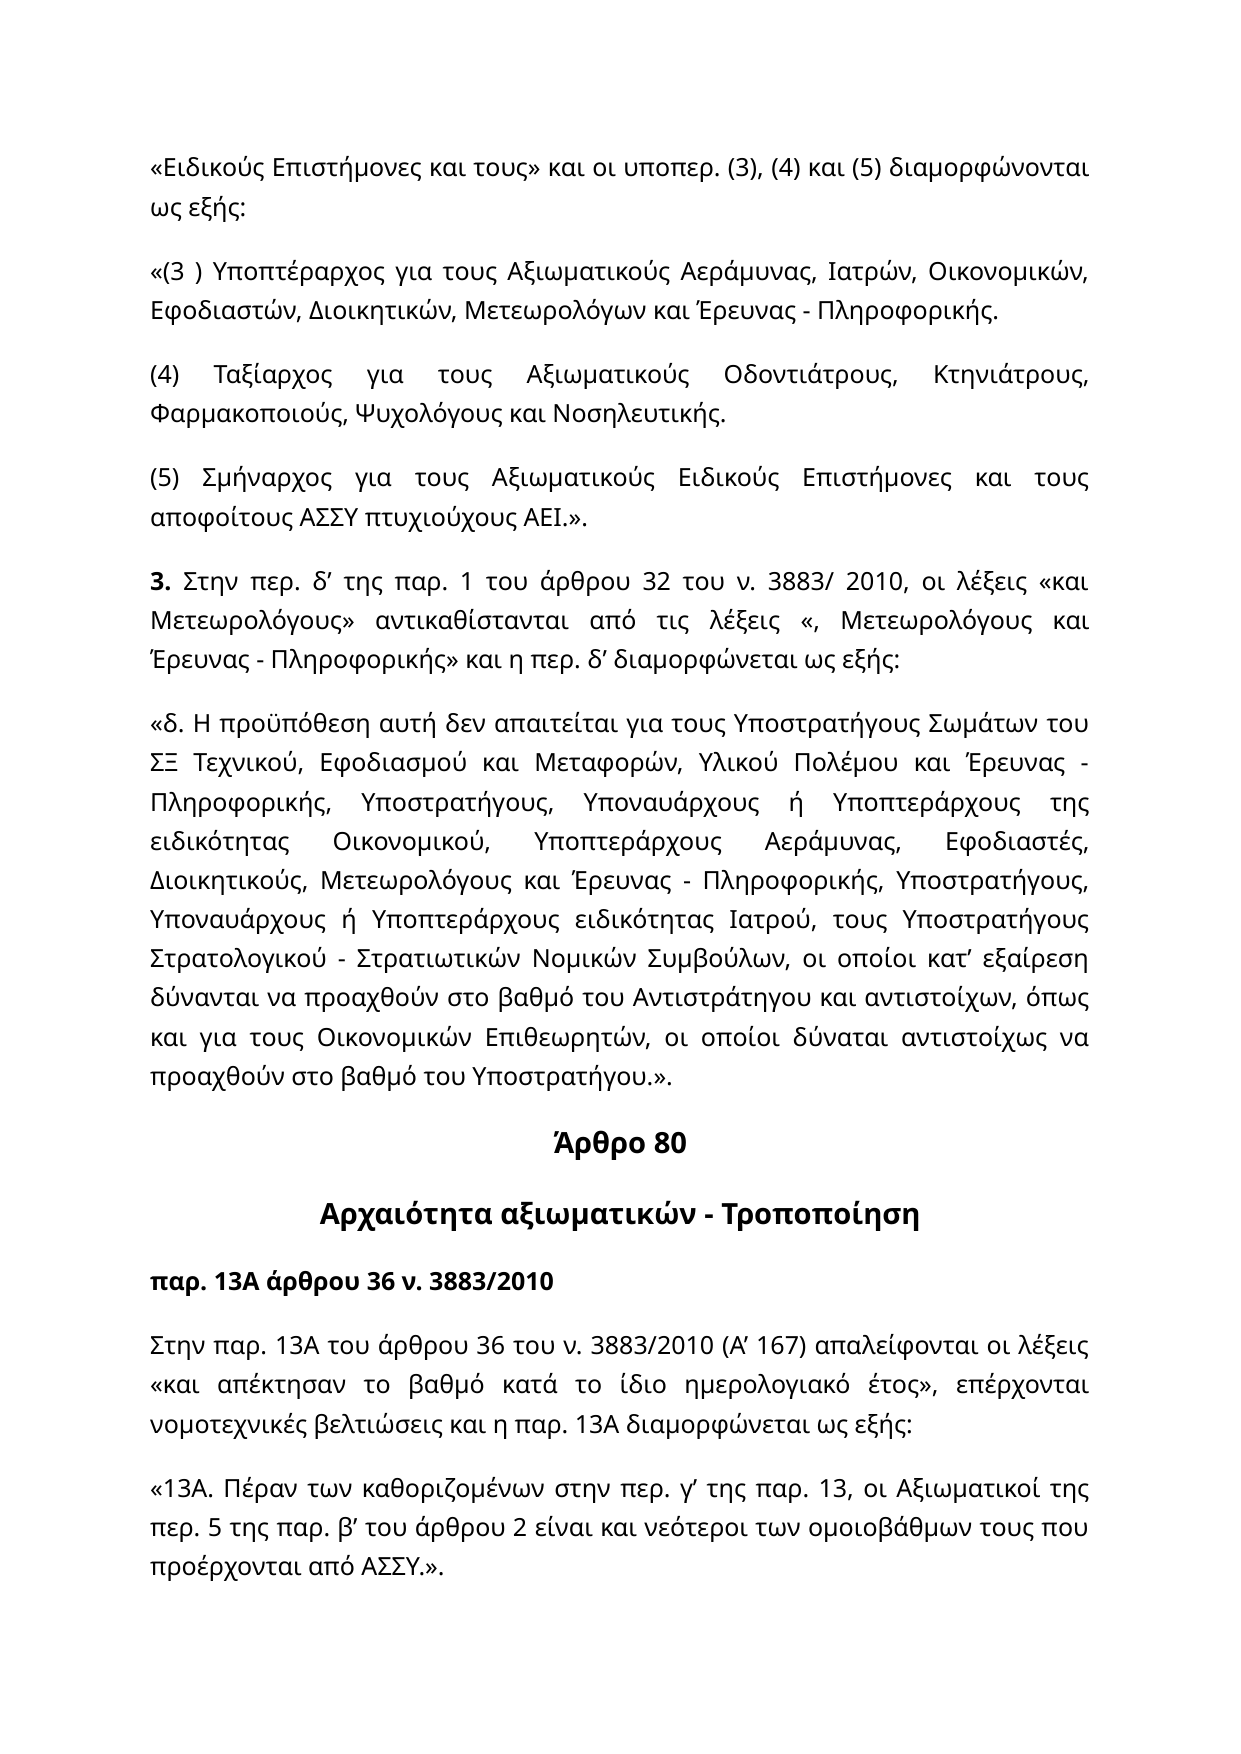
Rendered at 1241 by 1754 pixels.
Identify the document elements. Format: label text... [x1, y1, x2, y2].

subtitle Αρχαιότητα αξιωματικών - Τροποποίηση [150, 1193, 1090, 1233]
text Στην παρ. 13Α του άρθρου 36 του ν. 3883/2010 (Α’ 167) απαλείφονται οι λέξεις «και απέκτησαν το βαθμό κατά το ίδιο ημερολογιακό έτος», επέρχονται νομοτεχνικές βελτιώσεις και η παρ. 13Α διαμορφώνεται ως εξής: [150, 1328, 1090, 1440]
text «13Α. Πέραν των καθοριζομένων στην περ. γ’ της παρ. 13, οι Αξιωματικοί της περ. 5 της παρ. β’ του άρθρου 2 είναι και νεότεροι των ομοιοβάθμων τους που προέρχονται από ΑΣΣΥ.». [150, 1470, 1090, 1583]
subtitle Άρθρο 80 [150, 1122, 1090, 1162]
text «δ. Η προϋπόθεση αυτή δεν απαιτείται για τους Υποστρατήγους Σωμάτων του ΣΞ Τεχνικού, Εφοδιασμού και Μεταφορών, Υλικού Πολέμου και Έρευνας - Πληροφορικής, Υποστρατήγους, Υποναυάρχους ή Υποπτεράρχους της ειδικότητας Οικονομικού, Υποπτεράρχους Αεράμυνας, Εφοδιαστές, Διοικητικούς, Μετεωρολόγους και Έρευνας - Πληροφορικής, Υποστρατήγους, Υποναυάρχους ή Υποπτεράρχους ειδικότητας Ιατρού, τους Υποστρατήγους Στρατολογικού - Στρατιωτικών Νομικών Συμβούλων, οι οποίοι κατ’ εξαίρεση δύνανται να προαχθούν στο βαθμό του Αντιστράτηγου και αντιστοίχων, όπως και για τους Οικονομικών Επιθεωρητών, οι οποίοι δύναται αντιστοίχως να προαχθούν στο βαθμό του Υποστρατήγου.». [150, 706, 1090, 1092]
text 3. Στην περ. δ’ της παρ. 1 του άρθρου 32 του ν. 3883/ 2010, οι λέξεις «και Μετεωρολόγους» αντικαθίστανται από τις λέξεις «, Μετεωρολόγους και Έρευνας - Πληροφορικής» και η περ. δ’ διαμορφώνεται ως εξής: [150, 563, 1090, 676]
text «(3 ) Υποπτέραρχος για τους Αξιωματικούς Αεράμυνας, Ιατρών, Οικονομικών, Εφοδιαστών, Διοικητικών, Μετεωρολόγων και Έρευνας - Πληροφορικής. [150, 253, 1090, 327]
text (4) Ταξίαρχος για τους Αξιωματικούς Οδοντιάτρους, Κτηνιάτρους, Φαρμακοποιούς, Ψυχολόγους και Νοσηλευτικής. [150, 357, 1090, 430]
text παρ. 13Α άρθρου 36 ν. 3883/2010 [150, 1264, 1090, 1298]
text (5) Σμήναρχος για τους Αξιωματικούς Ειδικούς Επιστήμονες και τους αποφοίτους ΑΣΣΥ πτυχιούχους ΑΕΙ.». [150, 460, 1090, 533]
text «Ειδικούς Επιστήμονες και τους» και οι υποπερ. (3), (4) και (5) διαμορφώνονται ως εξής: [150, 150, 1090, 223]
